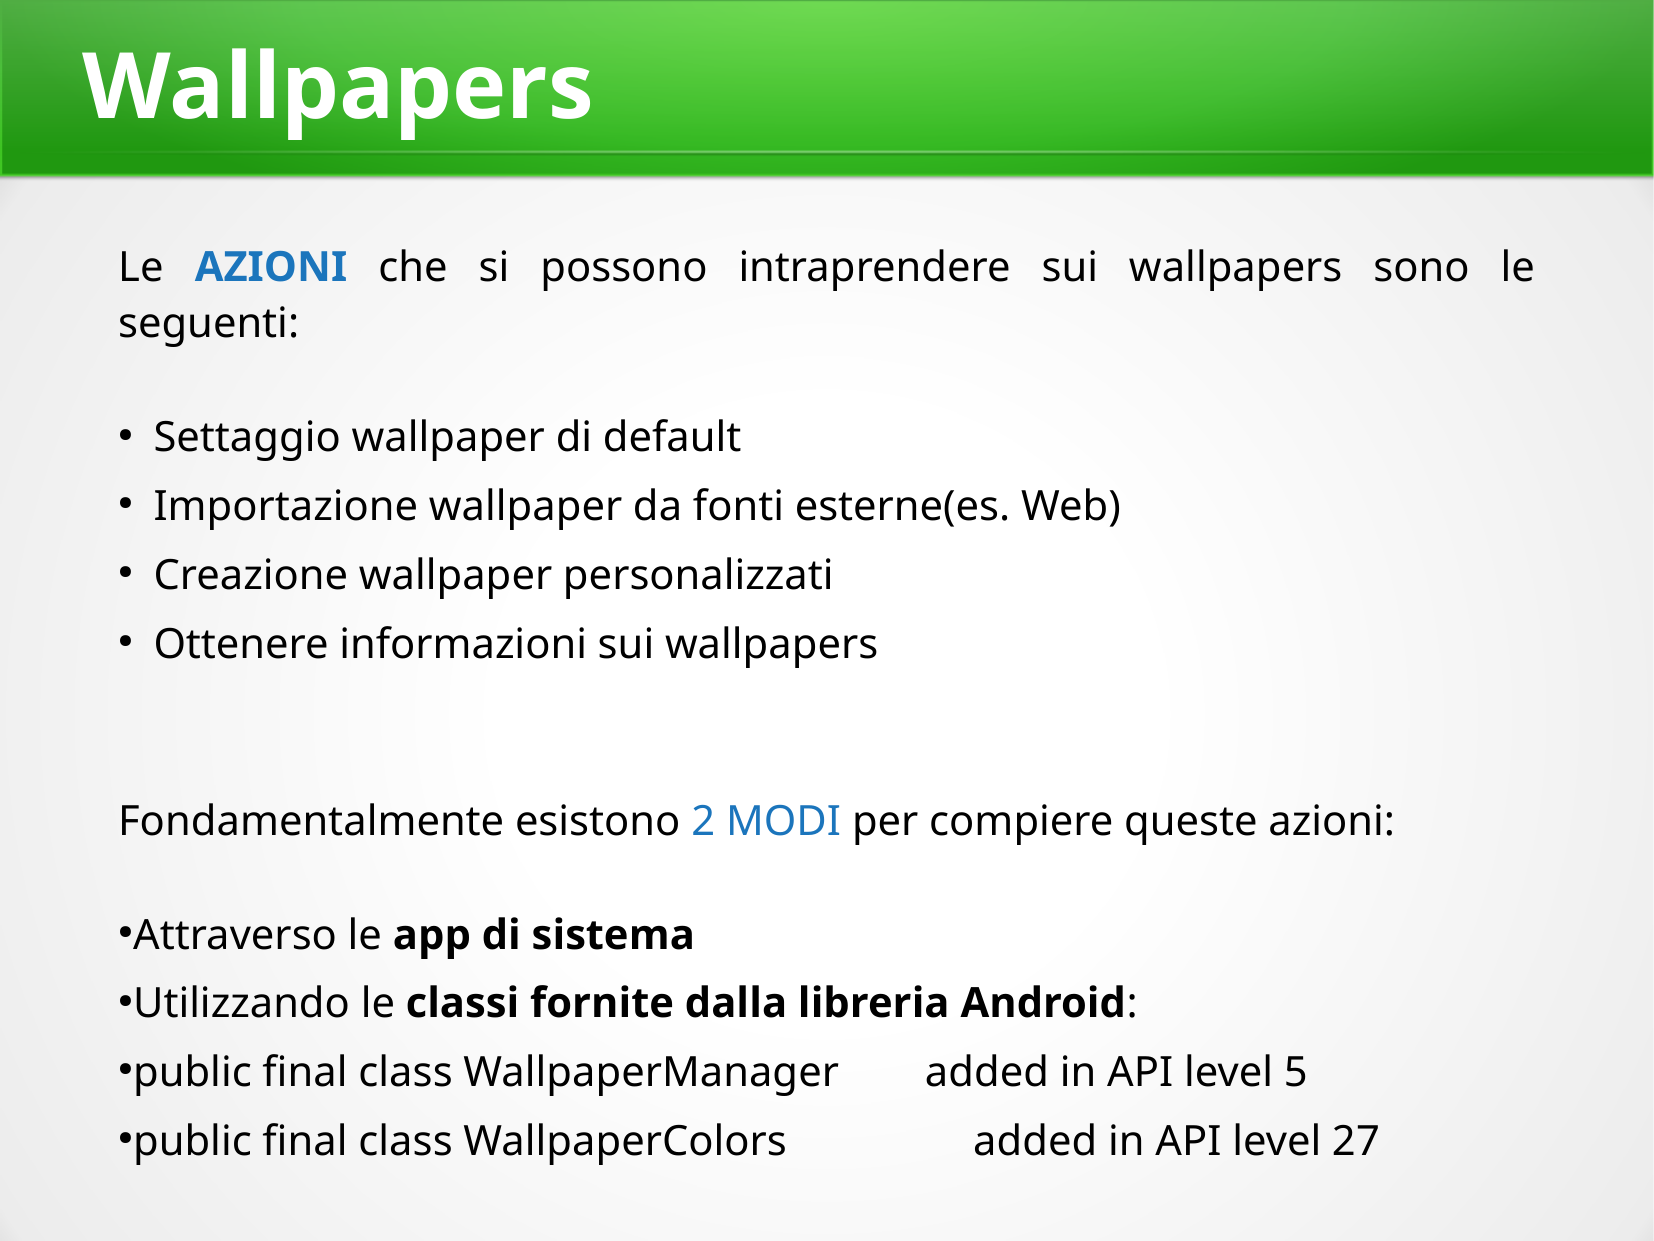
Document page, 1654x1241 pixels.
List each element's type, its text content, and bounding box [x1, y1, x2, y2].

picture [0, 0, 1654, 1241]
subtitle Le AZIONI che si possono intraprendere sui wallpapers sono le seguenti: Settaggio wallpaper di default Importazione wallpaper da fonti esterne(es. Web) Creazione wallpaper personalizzati Ottenere informazioni sui wallpapers Fondamentalmente esistono 2 MODI per compiere queste azioni: Attraverso le app di sistema Utilizzando le classi fornite dalla libreria Android: public final class WallpaperManager added in API level 5 public final class WallpaperColors added in API level 27 [118, 236, 1536, 1158]
title Wallpapers [82, 11, 1571, 154]
